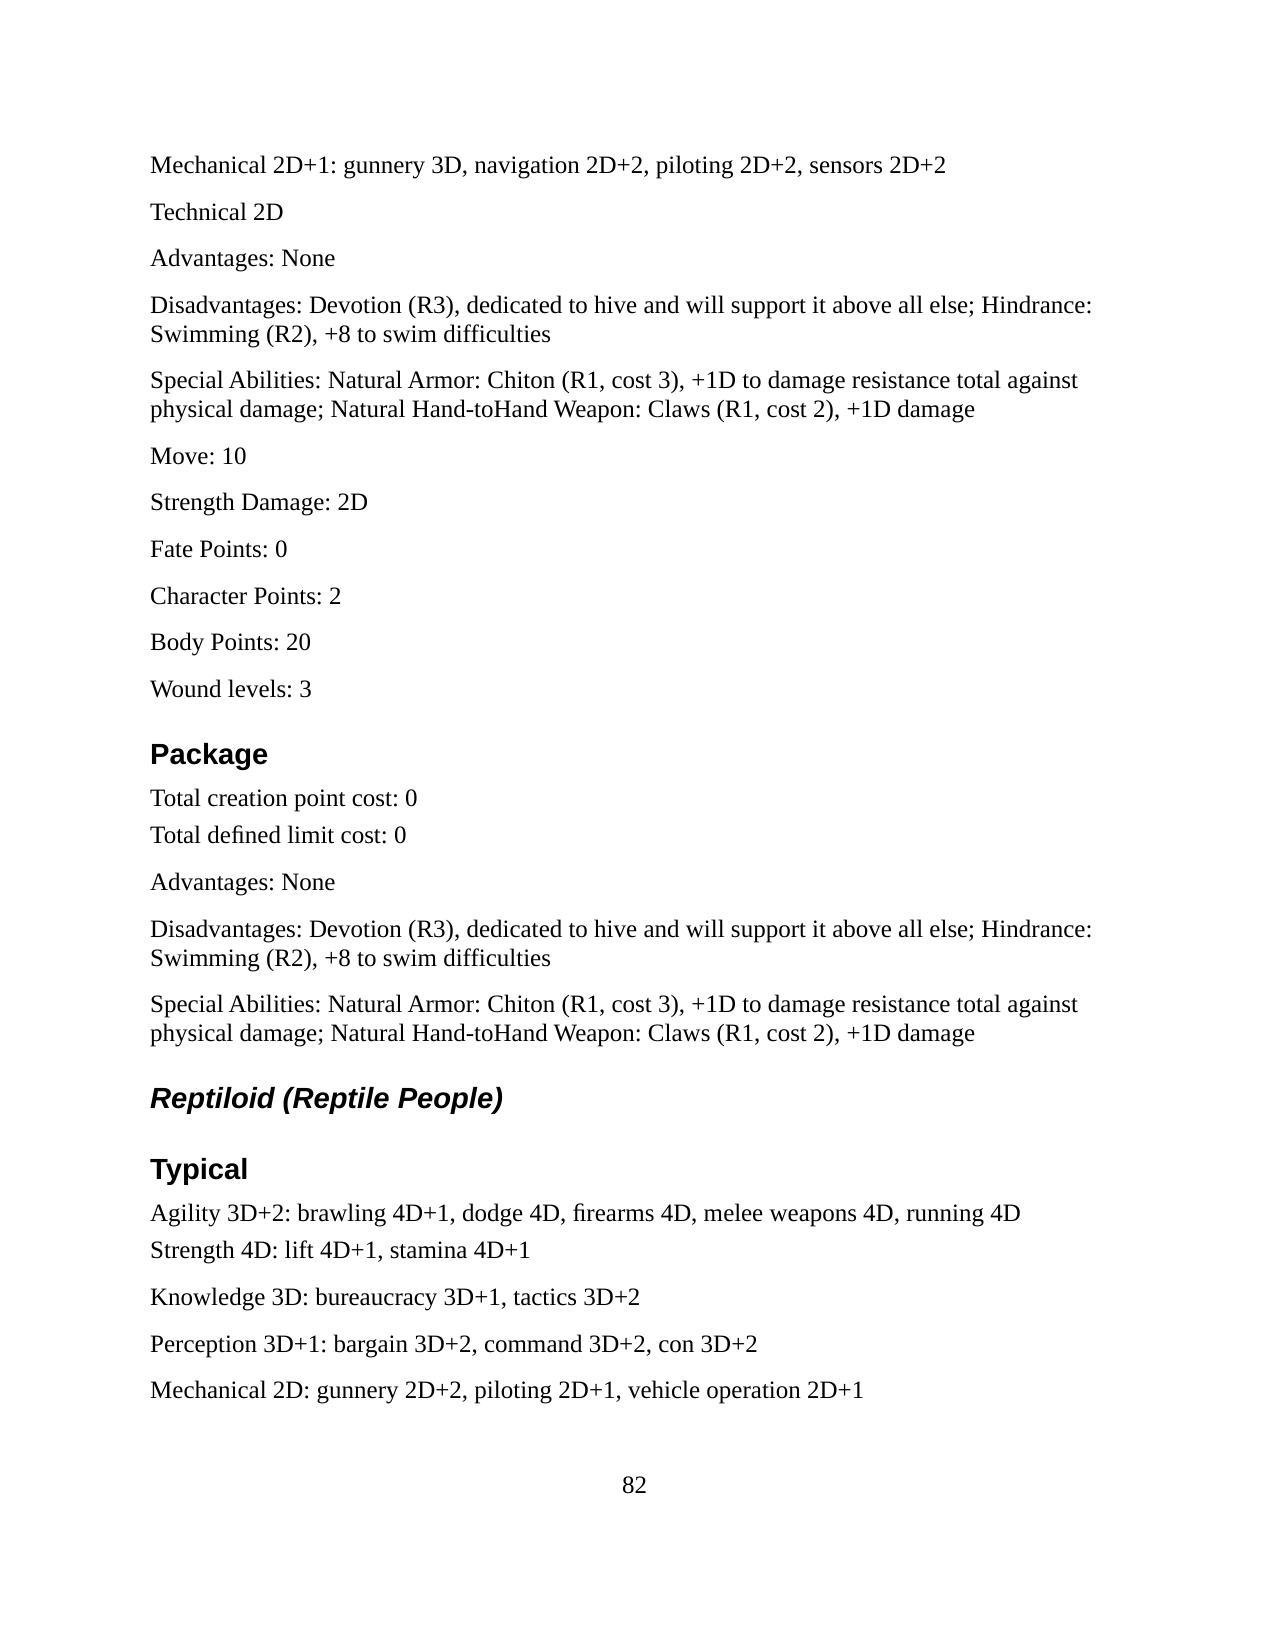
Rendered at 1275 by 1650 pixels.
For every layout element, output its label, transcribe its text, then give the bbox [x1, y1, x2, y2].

text Advantages: None [150, 243, 1125, 272]
subtitle Package [150, 737, 1125, 770]
text Fate Points: 0 [150, 534, 1125, 563]
text Mechanical 2D+1: gunnery 3D, navigation 2D+2, piloting 2D+2, sensors 2D+2 [150, 150, 1125, 179]
text Total deﬁned limit cost: 0 [150, 821, 1125, 849]
text Body Points: 20 [150, 627, 1125, 656]
text Special Abilities: Natural Armor: Chiton (R1, cost 3), +1D to damage resistance total against physical damage; Natural Hand-toHand Weapon: Claws (R1, cost 2), +1D damage [150, 365, 1125, 423]
text Technical 2D [150, 197, 1125, 225]
text Strength Damage: 2D [150, 487, 1125, 516]
text Disadvantages: Devotion (R3), dedicated to hive and will support it above all else; Hindrance: Swimming (R2), +8 to swim difficulties [150, 914, 1125, 971]
text Wound levels: 3 [150, 674, 1125, 703]
text Mechanical 2D: gunnery 2D+2, piloting 2D+1, vehicle operation 2D+1 [150, 1376, 1125, 1404]
subtitle Typical [150, 1152, 1125, 1185]
text Advantages: None [150, 867, 1125, 896]
text Strength 4D: lift 4D+1, stamina 4D+1 [150, 1236, 1125, 1264]
text Character Points: 2 [150, 581, 1125, 609]
text Total creation point cost: 0 [150, 783, 1125, 812]
text Perception 3D+1: bargain 3D+2, command 3D+2, con 3D+2 [150, 1329, 1125, 1358]
text Special Abilities: Natural Armor: Chiton (R1, cost 3), +1D to damage resistance total against physical damage; Natural Hand-toHand Weapon: Claws (R1, cost 2), +1D damage [150, 989, 1125, 1047]
text Knowledge 3D: bureaucracy 3D+1, tactics 3D+2 [150, 1282, 1125, 1311]
text Move: 10 [150, 441, 1125, 469]
text Agility 3D+2: brawling 4D+1, dodge 4D, ﬁrearms 4D, melee weapons 4D, running 4D [150, 1198, 1125, 1227]
text Disadvantages: Devotion (R3), dedicated to hive and will support it above all else; Hindrance: Swimming (R2), +8 to swim difficulties [150, 290, 1125, 347]
subtitle Reptiloid (Reptile People) [150, 1081, 1125, 1114]
